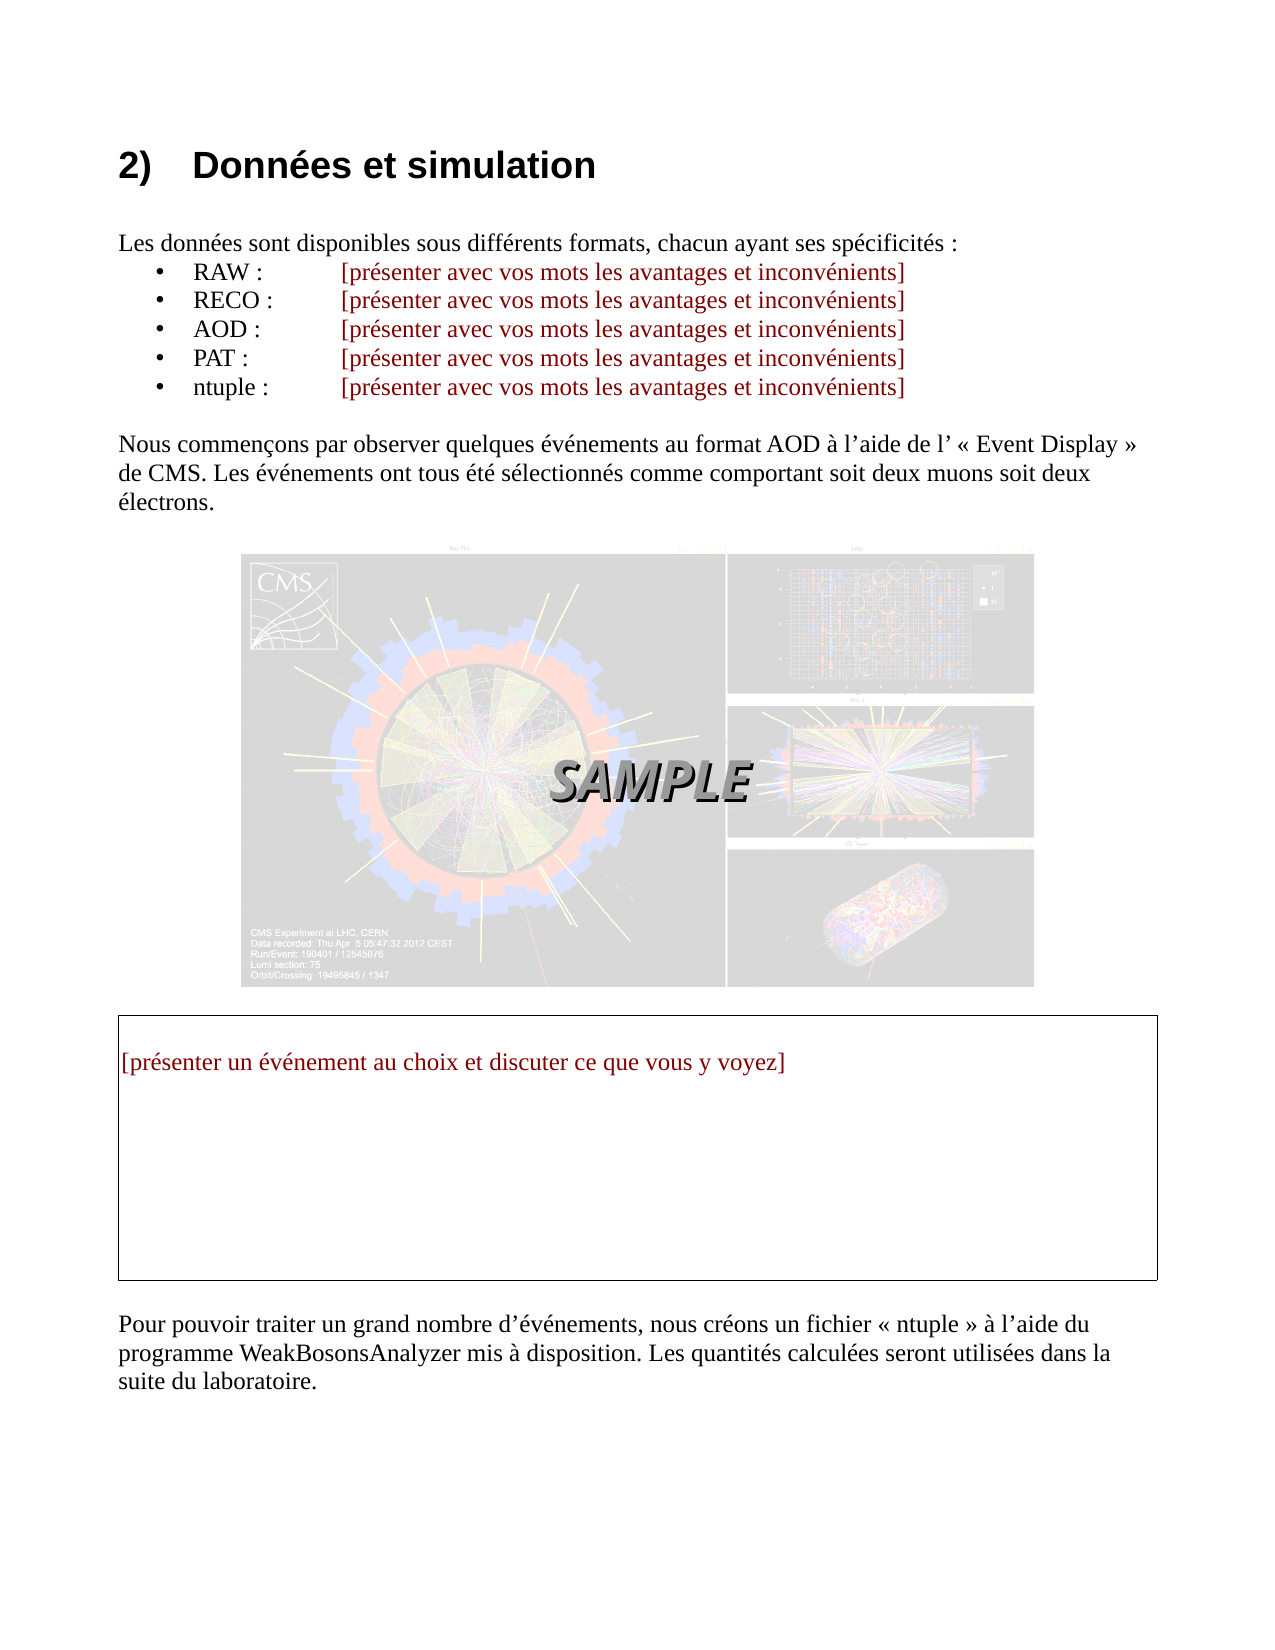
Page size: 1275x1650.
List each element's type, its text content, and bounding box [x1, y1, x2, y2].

list AOD : [présenter avec vos mots les avantages et inconvénients] [156, 314, 1157, 343]
list RAW : [présenter avec vos mots les avantages et inconvénients] [156, 257, 1157, 286]
subtitle Données et simulation [118, 143, 1157, 187]
text Les données sont disponibles sous différents formats, chacun ayant ses spécificités : [118, 228, 1157, 257]
list PAT : [présenter avec vos mots les avantages et inconvénients] [156, 343, 1157, 372]
list ntuple : [présenter avec vos mots les avantages et inconvénients] [156, 372, 1157, 401]
text Pour pouvoir traiter un grand nombre d’événements, nous créons un fichier « ntuple » à l’aide du programme WeakBosonsAnalyzer mis à disposition. Les quantités calculées seront utilisées dans la suite du laboratoire. [118, 1309, 1157, 1395]
text [présenter un événement au choix et discuter ce que vous y voyez] [119, 1044, 1157, 1076]
text Nous commençons par observer quelques événements au format AOD à l’aide de l’ « Event Display » de CMS. Les événements ont tous été sélectionnés comme comportant soit deux muons soit deux électrons. [118, 429, 1157, 516]
list RECO : [présenter avec vos mots les avantages et inconvénients] [156, 286, 1157, 314]
